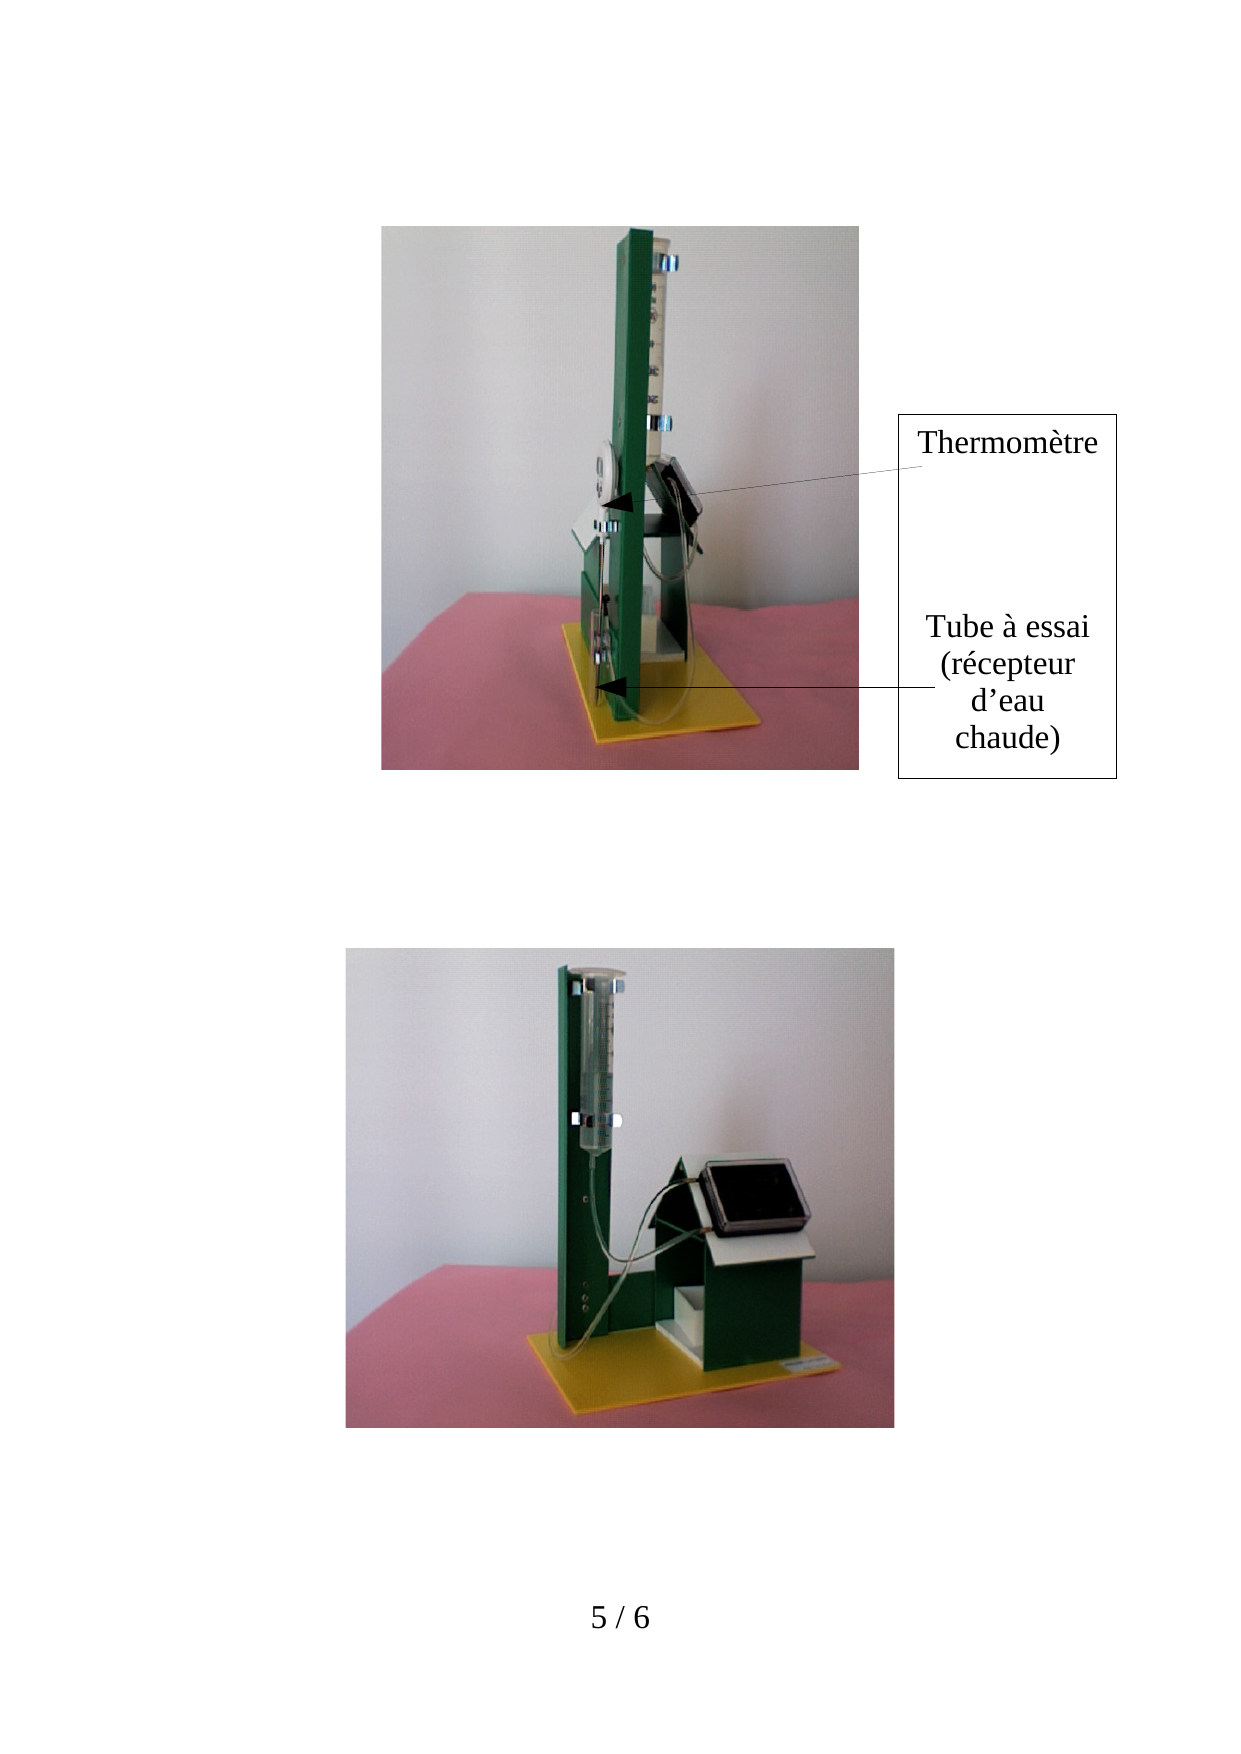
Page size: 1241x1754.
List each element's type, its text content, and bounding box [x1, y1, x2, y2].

text Thermomètre [915, 423, 1101, 460]
picture [345, 948, 895, 1428]
text Tube à essai [915, 608, 1101, 644]
picture [381, 226, 859, 770]
text d’eau chaude) [915, 681, 1101, 755]
text (récepteur [915, 644, 1101, 681]
